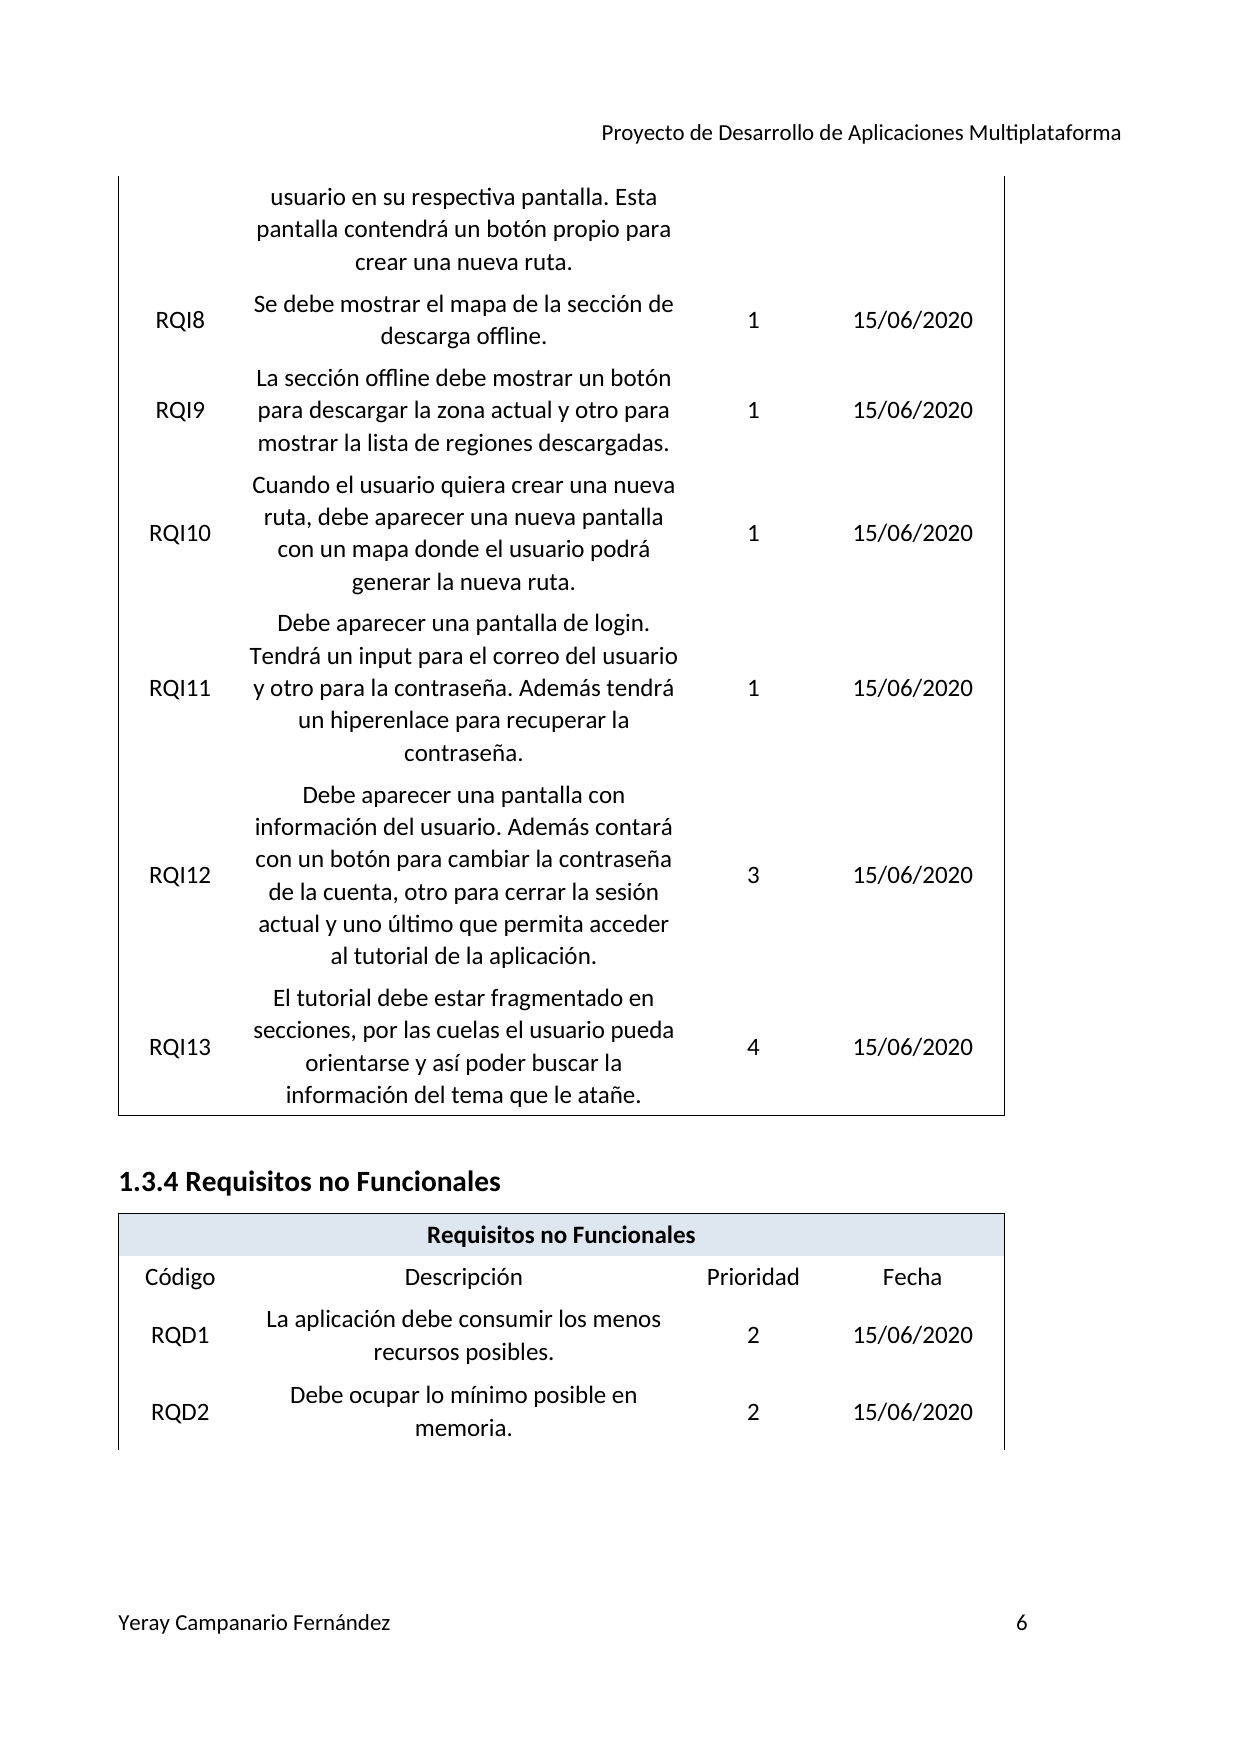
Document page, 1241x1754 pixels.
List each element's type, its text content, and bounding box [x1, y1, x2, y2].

table_cell El tutorial debe estar fragmentado en secciones, por las cuelas el usuario pueda orientarse y así poder buscar la información del tema que le atañe. [242, 976, 686, 1115]
table_cell [821, 176, 1004, 282]
table_cell 15/06/2020 [821, 463, 1004, 602]
table_cell [119, 176, 242, 282]
table_cell RQI11 [119, 602, 242, 773]
table_cell RQI10 [119, 463, 242, 602]
table_cell 15/06/2020 [821, 1372, 1004, 1450]
table_cell Código [119, 1256, 242, 1298]
table_cell Cuando el usuario quiera crear una nueva ruta, debe aparecer una nueva pantalla con un mapa donde el usuario podrá generar la nueva ruta. [242, 463, 686, 602]
table_cell 15/06/2020 [821, 1298, 1004, 1372]
table_cell Prioridad [686, 1256, 821, 1298]
table_cell Descripción [242, 1256, 686, 1298]
table_cell 4 [686, 976, 821, 1115]
table_cell RQI12 [119, 773, 242, 976]
table_cell Debe ocupar lo mínimo posible en memoria. [242, 1372, 686, 1450]
table_cell Fecha [821, 1256, 1004, 1298]
table_cell Debe aparecer una pantalla de login. Tendrá un input para el correo del usuario y otro para la contraseña. Además tendrá un hiperenlace para recuperar la contraseña. [242, 602, 686, 773]
table_cell usuario en su respectiva pantalla. Esta pantalla contendrá un botón propio para crear una nueva ruta. [242, 176, 686, 282]
table_cell [686, 176, 821, 282]
table_cell 1 [686, 356, 821, 463]
subtitle 1.3.4 Requisitos no Funcionales [118, 1163, 1122, 1198]
table_cell 1 [686, 463, 821, 602]
table_cell 2 [686, 1372, 821, 1450]
table_cell 15/06/2020 [821, 282, 1004, 356]
table_header Requisitos no Funcionales [119, 1214, 1004, 1256]
table_cell RQD1 [119, 1298, 242, 1372]
table_cell La sección offline debe mostrar un botón para descargar la zona actual y otro para mostrar la lista de regiones descargadas. [242, 356, 686, 463]
table_cell 15/06/2020 [821, 976, 1004, 1115]
table_cell Debe aparecer una pantalla con información del usuario. Además contará con un botón para cambiar la contraseña de la cuenta, otro para cerrar la sesión actual y uno último que permita acceder al tutorial de la aplicación. [242, 773, 686, 976]
table_cell 15/06/2020 [821, 602, 1004, 773]
table_cell 3 [686, 773, 821, 976]
table_cell RQI13 [119, 976, 242, 1115]
table_cell 2 [686, 1298, 821, 1372]
table_cell Se debe mostrar el mapa de la sección de descarga offline. [242, 282, 686, 356]
table_cell 15/06/2020 [821, 356, 1004, 463]
table_cell 1 [686, 282, 821, 356]
table_cell RQI9 [119, 356, 242, 463]
table_cell La aplicación debe consumir los menos recursos posibles. [242, 1298, 686, 1372]
table_cell RQD2 [119, 1372, 242, 1450]
table_cell 1 [686, 602, 821, 773]
table_cell RQI8 [119, 282, 242, 356]
table_cell 15/06/2020 [821, 773, 1004, 976]
